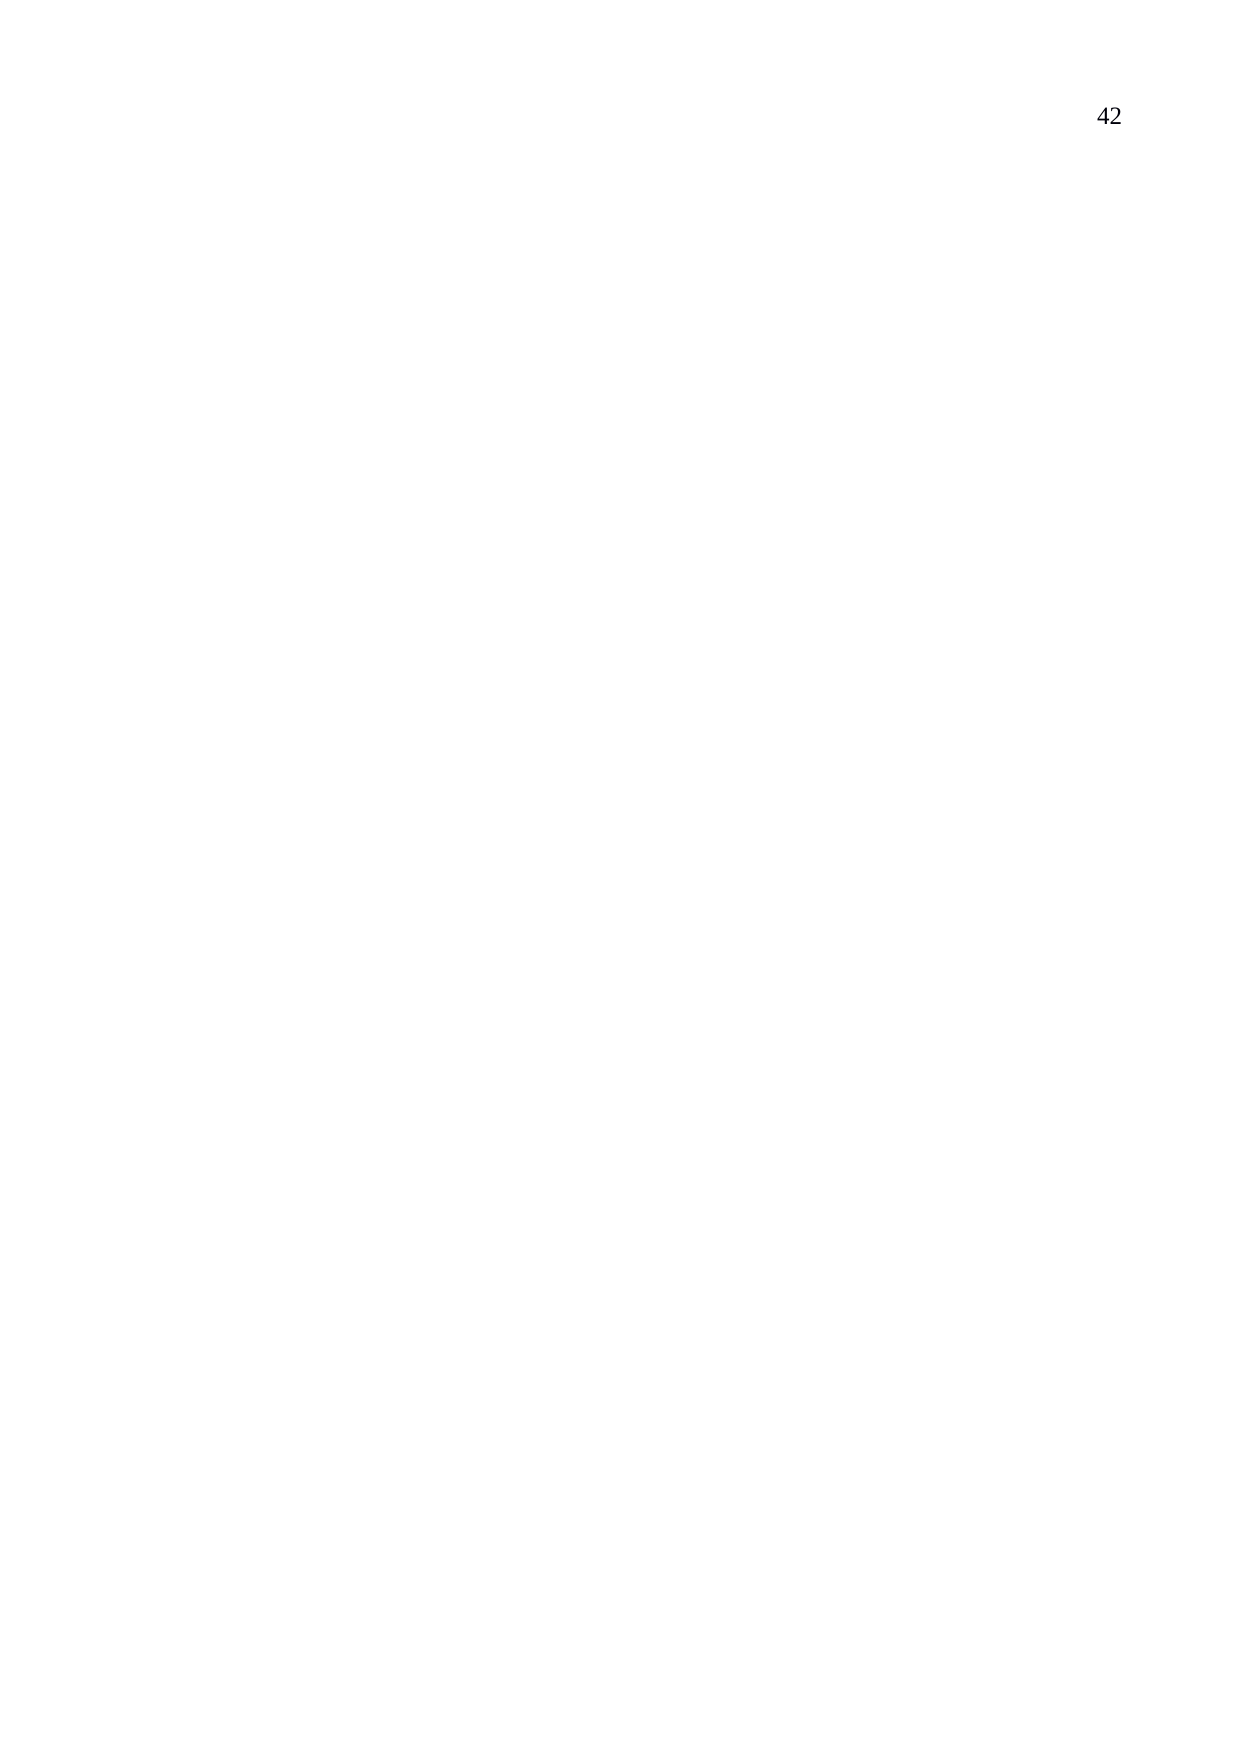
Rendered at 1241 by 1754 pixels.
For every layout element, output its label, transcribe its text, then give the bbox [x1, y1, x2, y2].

text 42 [1097, 101, 1135, 130]
